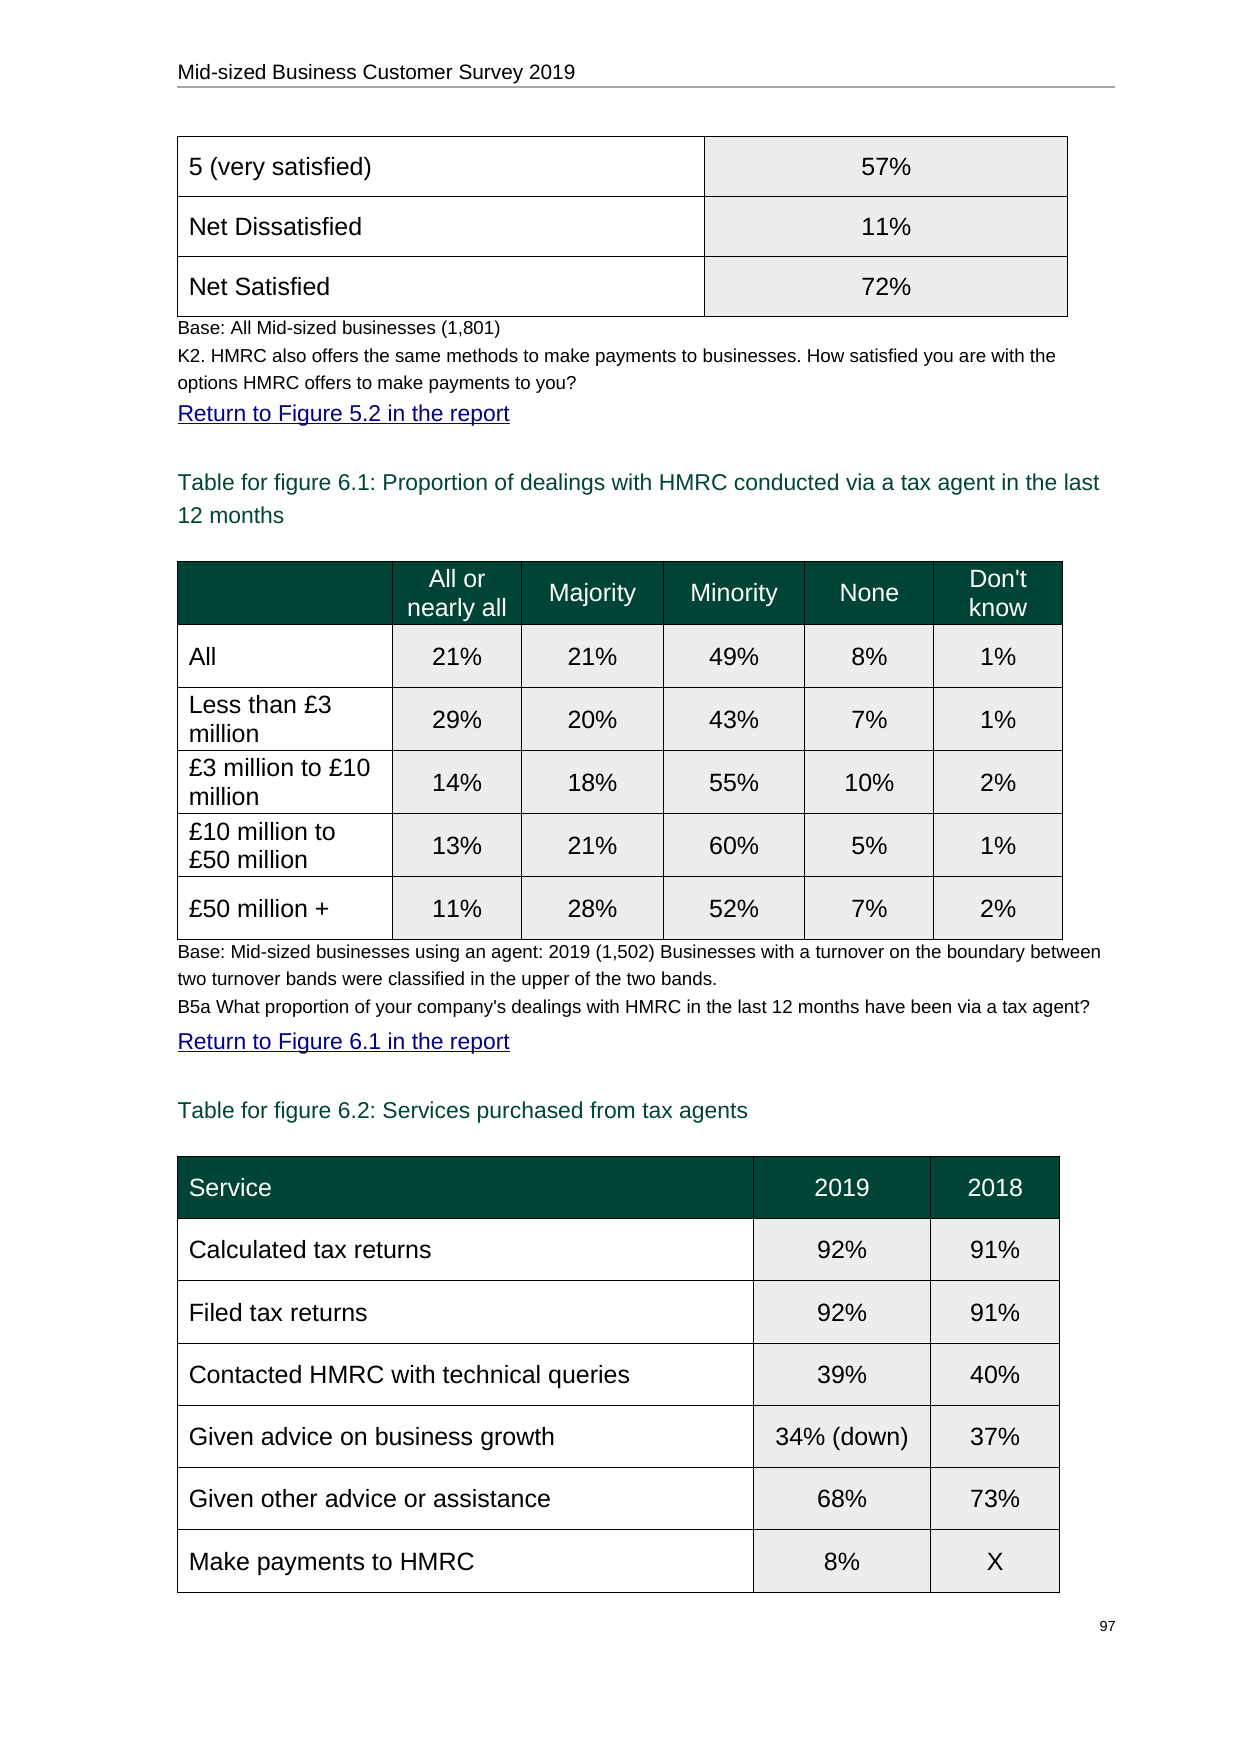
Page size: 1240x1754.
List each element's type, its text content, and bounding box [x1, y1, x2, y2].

table_cell 68% [754, 1468, 930, 1529]
table_cell 5% [805, 814, 933, 876]
table_cell 21% [522, 814, 663, 876]
table_cell Make payments to HMRC [178, 1530, 753, 1592]
table_cell Net Satisfied [178, 257, 704, 316]
table_cell 13% [393, 814, 521, 876]
table_header Majority [522, 562, 663, 624]
table_cell 21% [393, 625, 521, 687]
table_cell Calculated tax returns [178, 1219, 753, 1280]
text Return to Figure 5.2 in the report [177, 400, 1115, 426]
table_cell 37% [931, 1406, 1059, 1467]
table_header 2018 [931, 1157, 1059, 1218]
table_cell 5 (very satisfied) [178, 137, 704, 196]
table_cell £10 million to £50 million [178, 814, 392, 876]
table_cell 92% [754, 1281, 930, 1342]
table_cell 39% [754, 1344, 930, 1405]
table_cell 34% (down) [754, 1406, 930, 1467]
table_header [178, 562, 392, 624]
subtitle Table for figure 6.1: Proportion of dealings with HMRC conducted via a tax agent in the last 12 months [177, 469, 1115, 536]
table_cell 72% [705, 257, 1067, 316]
table_cell 91% [931, 1281, 1059, 1342]
table_cell 1% [934, 814, 1062, 876]
table_cell 28% [522, 877, 663, 939]
table_cell 7% [805, 688, 933, 750]
table_cell Filed tax returns [178, 1281, 753, 1342]
table_cell 8% [754, 1530, 930, 1592]
table_header Don't know [934, 562, 1062, 624]
table_cell 43% [664, 688, 804, 750]
table_cell Less than £3 million [178, 688, 392, 750]
table_cell 29% [393, 688, 521, 750]
table_cell 7% [805, 877, 933, 939]
table_cell X [931, 1530, 1059, 1592]
table_header Service [178, 1157, 753, 1218]
table_header 2019 [754, 1157, 930, 1218]
text Base: Mid-sized businesses using an agent: 2019 (1,502) Businesses with a turnover on the boundary between two turnover bands were classified in the upper of the two bands. [177, 940, 1115, 995]
table_cell 10% [805, 751, 933, 813]
table_cell All [178, 625, 392, 687]
table_cell 55% [664, 751, 804, 813]
table_cell Given other advice or assistance [178, 1468, 753, 1529]
table_header All or nearly all [393, 562, 521, 624]
table_cell 14% [393, 751, 521, 813]
table_cell 57% [705, 137, 1067, 196]
table_cell 60% [664, 814, 804, 876]
table_cell 11% [393, 877, 521, 939]
table_cell 1% [934, 688, 1062, 750]
table_cell 8% [805, 625, 933, 687]
table_cell 2% [934, 877, 1062, 939]
table_cell 21% [522, 625, 663, 687]
table_cell 92% [754, 1219, 930, 1280]
subtitle Table for figure 6.2: Services purchased from tax agents [177, 1097, 1115, 1131]
table_cell £50 million + [178, 877, 392, 939]
table_cell Contacted HMRC with technical queries [178, 1344, 753, 1405]
table_cell 20% [522, 688, 663, 750]
table_cell 11% [705, 197, 1067, 256]
table_cell 1% [934, 625, 1062, 687]
table_cell 2% [934, 751, 1062, 813]
table_cell 52% [664, 877, 804, 939]
table_cell 49% [664, 625, 804, 687]
table_header Minority [664, 562, 804, 624]
table_cell 91% [931, 1219, 1059, 1280]
table_cell 40% [931, 1344, 1059, 1405]
table_cell Net Dissatisfied [178, 197, 704, 256]
text K2. HMRC also offers the same methods to make payments to businesses. How satisfied you are with the options HMRC offers to make payments to you? [177, 345, 1115, 400]
table_cell Given advice on business growth [178, 1406, 753, 1467]
table_header None [805, 562, 933, 624]
table_cell £3 million to £10 million [178, 751, 392, 813]
text Base: All Mid-sized businesses (1,801) [177, 317, 1115, 345]
table_cell 73% [931, 1468, 1059, 1529]
text B5a What proportion of your company's dealings with HMRC in the last 12 months have been via a tax agent? Return to Figure 6.1 in the report [177, 995, 1115, 1054]
table_cell 18% [522, 751, 663, 813]
